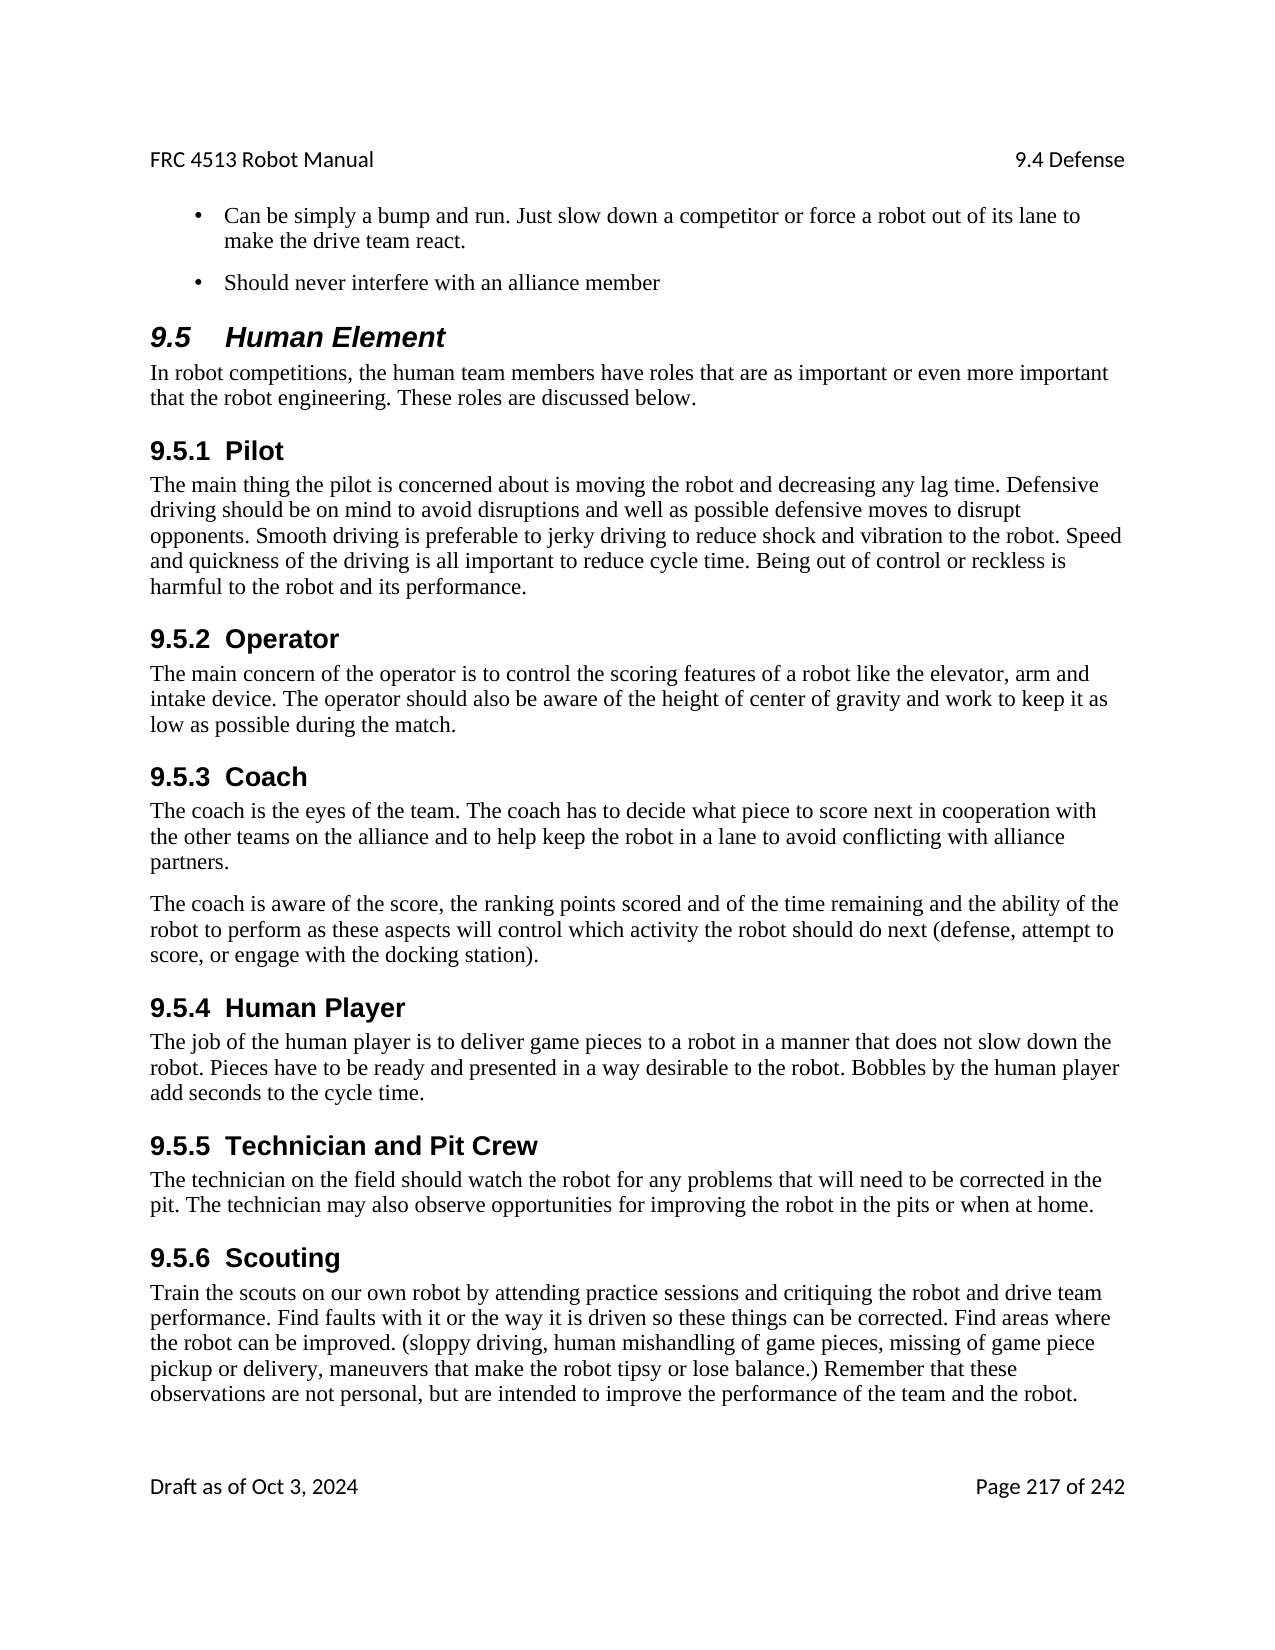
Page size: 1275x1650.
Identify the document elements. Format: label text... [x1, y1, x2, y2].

text The coach is the eyes of the team. The coach has to decide what piece to score next in cooperation with the other teams on the alliance and to help keep the robot in a lane to avoid conflicting with alliance partners. [150, 798, 1125, 875]
subtitle Pilot [150, 436, 1125, 466]
subtitle Human Player [150, 993, 1125, 1023]
text The coach is aware of the score, the ranking points scored and of the time remaining and the ability of the robot to perform as these aspects will control which activity the robot should do next (defense, attempt to score, or engage with the docking station). [150, 891, 1125, 968]
list Can be simply a bump and run. Just slow down a competitor or force a robot out of its lane to make the drive team react. [194, 203, 1125, 254]
subtitle Operator [150, 624, 1125, 654]
subtitle Scouting [150, 1243, 1125, 1273]
subtitle Coach [150, 762, 1125, 792]
list Should never interfere with an alliance member [194, 270, 1125, 296]
text In robot competitions, the human team members have roles that are as important or even more important that the robot engineering. These roles are discussed below. [150, 360, 1125, 411]
text Train the scouts on our own robot by attending practice sessions and critiquing the robot and drive team performance. Find faults with it or the way it is driven so these things can be corrected. Find areas where the robot can be improved. (sloppy driving, human mishandling of game pieces, missing of game piece pickup or delivery, maneuvers that make the robot tipsy or lose balance.) Remember that these observations are not personal, but are intended to improve the performance of the team and the robot. [150, 1279, 1125, 1407]
subtitle Human Element [150, 321, 1125, 353]
text The job of the human player is to deliver game pieces to a robot in a manner that does not slow down the robot. Pieces have to be ready and presented in a way desirable to the robot. Bobbles by the human player add seconds to the cycle time. [150, 1029, 1125, 1106]
text The main concern of the operator is to control the scoring features of a robot like the elevator, arm and intake device. The operator should also be aware of the height of center of gravity and work to keep it as low as possible during the match. [150, 661, 1125, 737]
text The main thing the pilot is concerned about is moving the robot and decreasing any lag time. Defensive driving should be on mind to avoid disruptions and well as possible defensive moves to disrupt opponents. Smooth driving is preferable to jerky driving to reduce shock and vibration to the robot. Speed and quickness of the driving is all important to reduce cycle time. Being out of control or reckless is harmful to the robot and its performance. [150, 472, 1125, 599]
text The technician on the field should watch the robot for any problems that will need to be corrected in the pit. The technician may also observe opportunities for improving the robot in the pits or when at home. [150, 1167, 1125, 1218]
subtitle Technician and Pit Crew [150, 1131, 1125, 1161]
